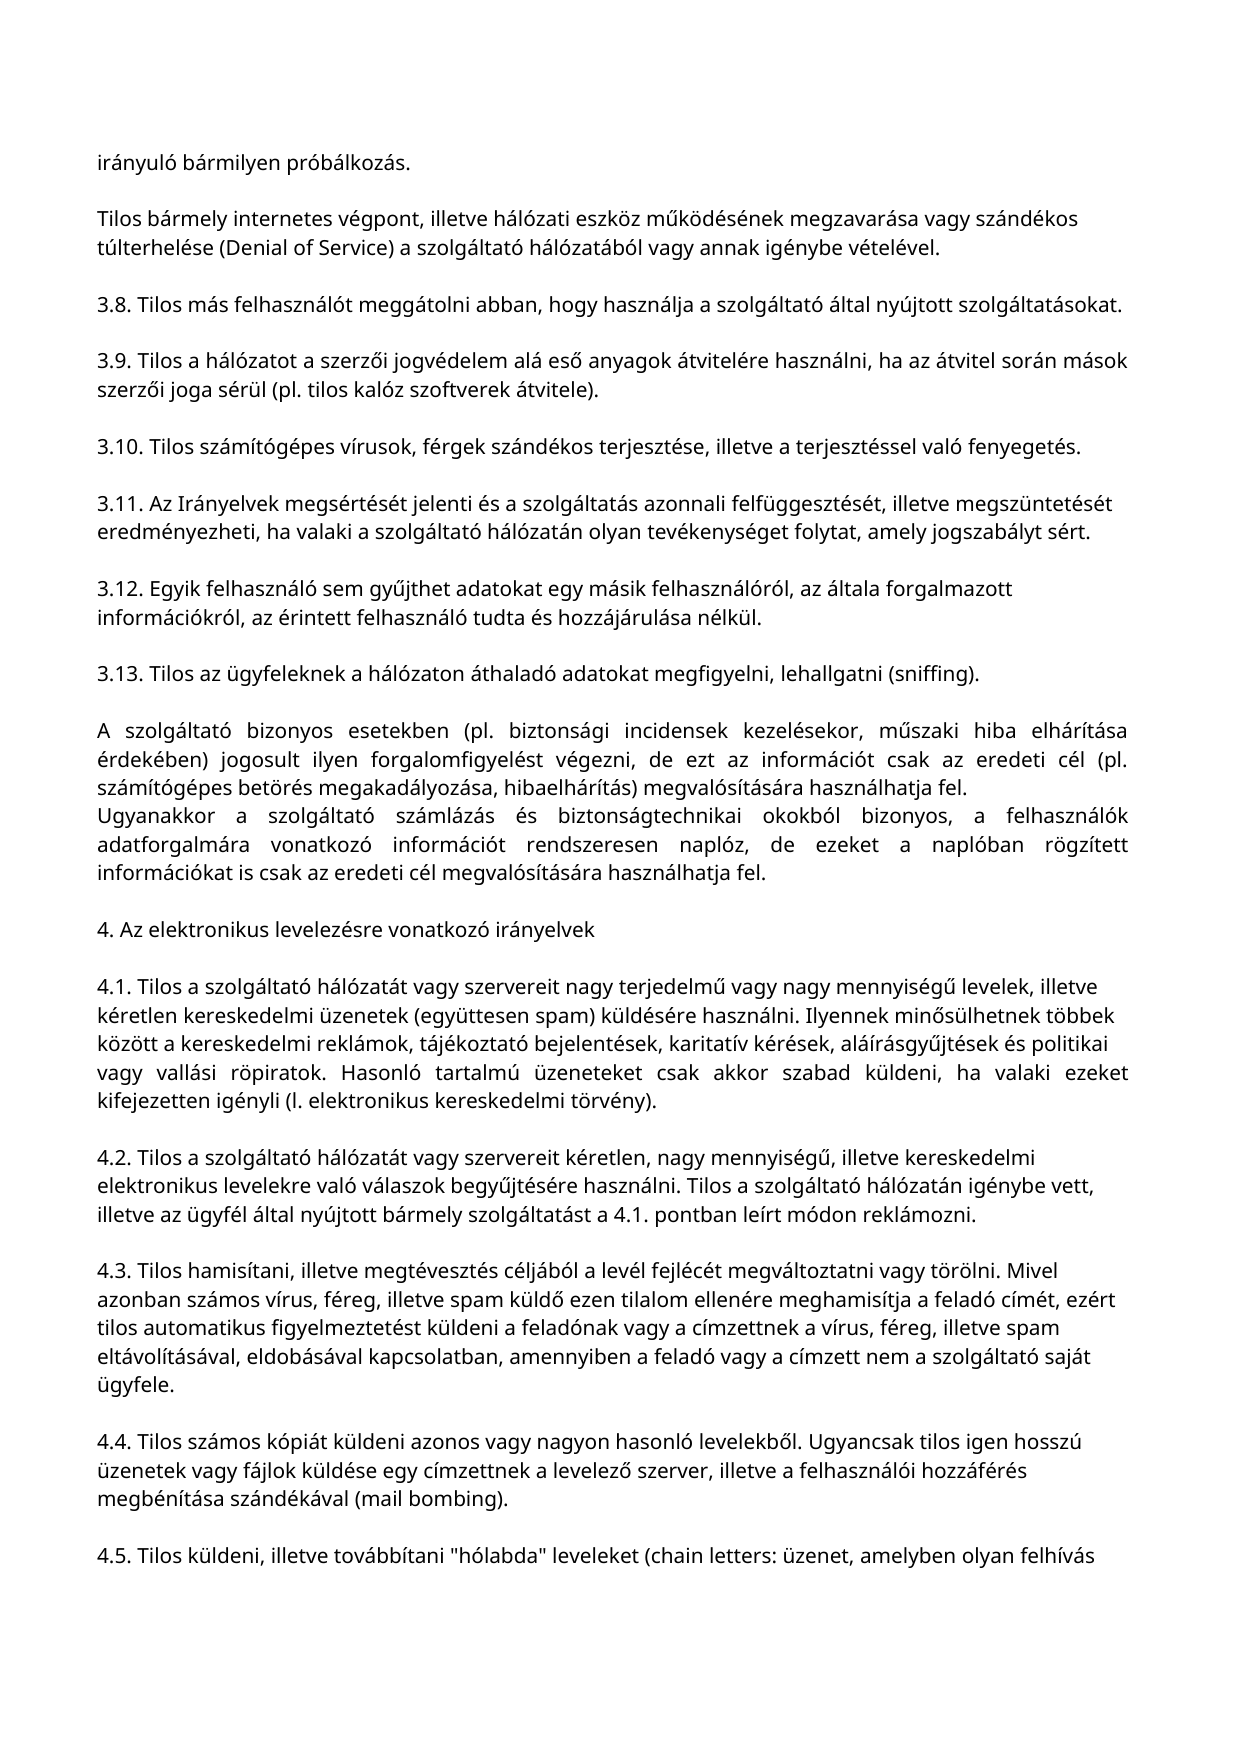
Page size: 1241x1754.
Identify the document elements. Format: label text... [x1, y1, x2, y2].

text ügyfele. [97, 1370, 1130, 1399]
text Tilos bármely internetes végpont, illetve hálózati eszköz működésének megzavarása vagy szándékos [97, 204, 1130, 233]
text eltávolításával, eldobásával kapcsolatban, amennyiben a feladó vagy a címzett nem a szolgáltató saját [97, 1342, 1130, 1370]
text 4.3. Tilos hamisítani, illetve megtévesztés céljából a levél fejlécét megváltoztatni vagy törölni. Mivel [97, 1257, 1130, 1285]
text között a kereskedelmi reklámok, tájékoztató bejelentések, karitatív kérések, aláírásgyűjtések és politikai [97, 1029, 1130, 1058]
text tilos automatikus figyelmeztetést küldeni a feladónak vagy a címzettnek a vírus, féreg, illetve spam [97, 1313, 1130, 1342]
text megbénítása szándékával (mail bombing). [97, 1484, 1130, 1513]
text eredményezheti, ha valaki a szolgáltató hálózatán olyan tevékenységet folytat, amely jogszabályt sért. [97, 517, 1130, 546]
text Ugyanakkor a szolgáltató számlázás és biztonságtechnikai okokból bizonyos, a felhasználók adatforgalmára vonatkozó információt rendszeresen naplóz, de ezeket a naplóban rögzített információkat is csak az eredeti cél megvalósítására használhatja fel. [97, 802, 1130, 887]
text túlterhelése (Denial of Service) a szolgáltató hálózatából vagy annak igénybe vételével. [97, 233, 1130, 261]
text 4.5. Tilos küldeni, illetve továbbítani "hólabda" leveleket (chain letters: üzenet, amelyben olyan felhívás [97, 1541, 1130, 1569]
text elektronikus levelekre való válaszok begyűjtésére használni. Tilos a szolgáltató hálózatán igénybe vett, [97, 1171, 1130, 1200]
text 3.13. Tilos az ügyfeleknek a hálózaton áthaladó adatokat megfigyelni, lehallgatni (sniffing). [97, 659, 1130, 688]
text 3.11. Az Irányelvek megsértését jelenti és a szolgáltatás azonnali felfüggesztését, illetve megszüntetését [97, 489, 1130, 517]
text 3.12. Egyik felhasználó sem gyűjthet adatokat egy másik felhasználóról, az általa forgalmazott [97, 574, 1130, 603]
text 4. Az elektronikus levelezésre vonatkozó irányelvek [97, 915, 1130, 944]
text 3.8. Tilos más felhasználót meggátolni abban, hogy használja a szolgáltató által nyújtott szolgáltatásokat. [97, 290, 1130, 318]
text azonban számos vírus, féreg, illetve spam küldő ezen tilalom ellenére meghamisítja a feladó címét, ezért [97, 1285, 1130, 1313]
text 4.4. Tilos számos kópiát küldeni azonos vagy nagyon hasonló levelekből. Ugyancsak tilos igen hosszú [97, 1427, 1130, 1456]
text irányuló bármilyen próbálkozás. [97, 148, 1130, 176]
text 3.9. Tilos a hálózatot a szerzői jogvédelem alá eső anyagok átvitelére használni, ha az átvitel során mások szerzői joga sérül (pl. tilos kalóz szoftverek átvitele). [97, 347, 1130, 403]
text illetve az ügyfél által nyújtott bármely szolgáltatást a 4.1. pontban leírt módon reklámozni. [97, 1200, 1130, 1228]
text 3.10. Tilos számítógépes vírusok, férgek szándékos terjesztése, illetve a terjesztéssel való fenyegetés. [97, 432, 1130, 460]
text 4.1. Tilos a szolgáltató hálózatát vagy szervereit nagy terjedelmű vagy nagy mennyiségű levelek, illetve [97, 972, 1130, 1001]
text vagy vallási röpiratok. Hasonló tartalmú üzeneteket csak akkor szabad küldeni, ha valaki ezeket kifejezetten igényli (l. elektronikus kereskedelmi törvény). [97, 1058, 1130, 1114]
text A szolgáltató bizonyos esetekben (pl. biztonsági incidensek kezelésekor, műszaki hiba elhárítása érdekében) jogosult ilyen forgalomfigyelést végezni, de ezt az információt csak az eredeti cél (pl. számítógépes betörés megakadályozása, hibaelhárítás) megvalósítására használhatja fel. [97, 716, 1130, 802]
text 4.2. Tilos a szolgáltató hálózatát vagy szervereit kéretlen, nagy mennyiségű, illetve kereskedelmi [97, 1143, 1130, 1171]
text üzenetek vagy fájlok küldése egy címzettnek a levelező szerver, illetve a felhasználói hozzáférés [97, 1456, 1130, 1484]
text információkról, az érintett felhasználó tudta és hozzájárulása nélkül. [97, 603, 1130, 631]
text kéretlen kereskedelmi üzenetek (együttesen spam) küldésére használni. Ilyennek minősülhetnek többek [97, 1001, 1130, 1029]
